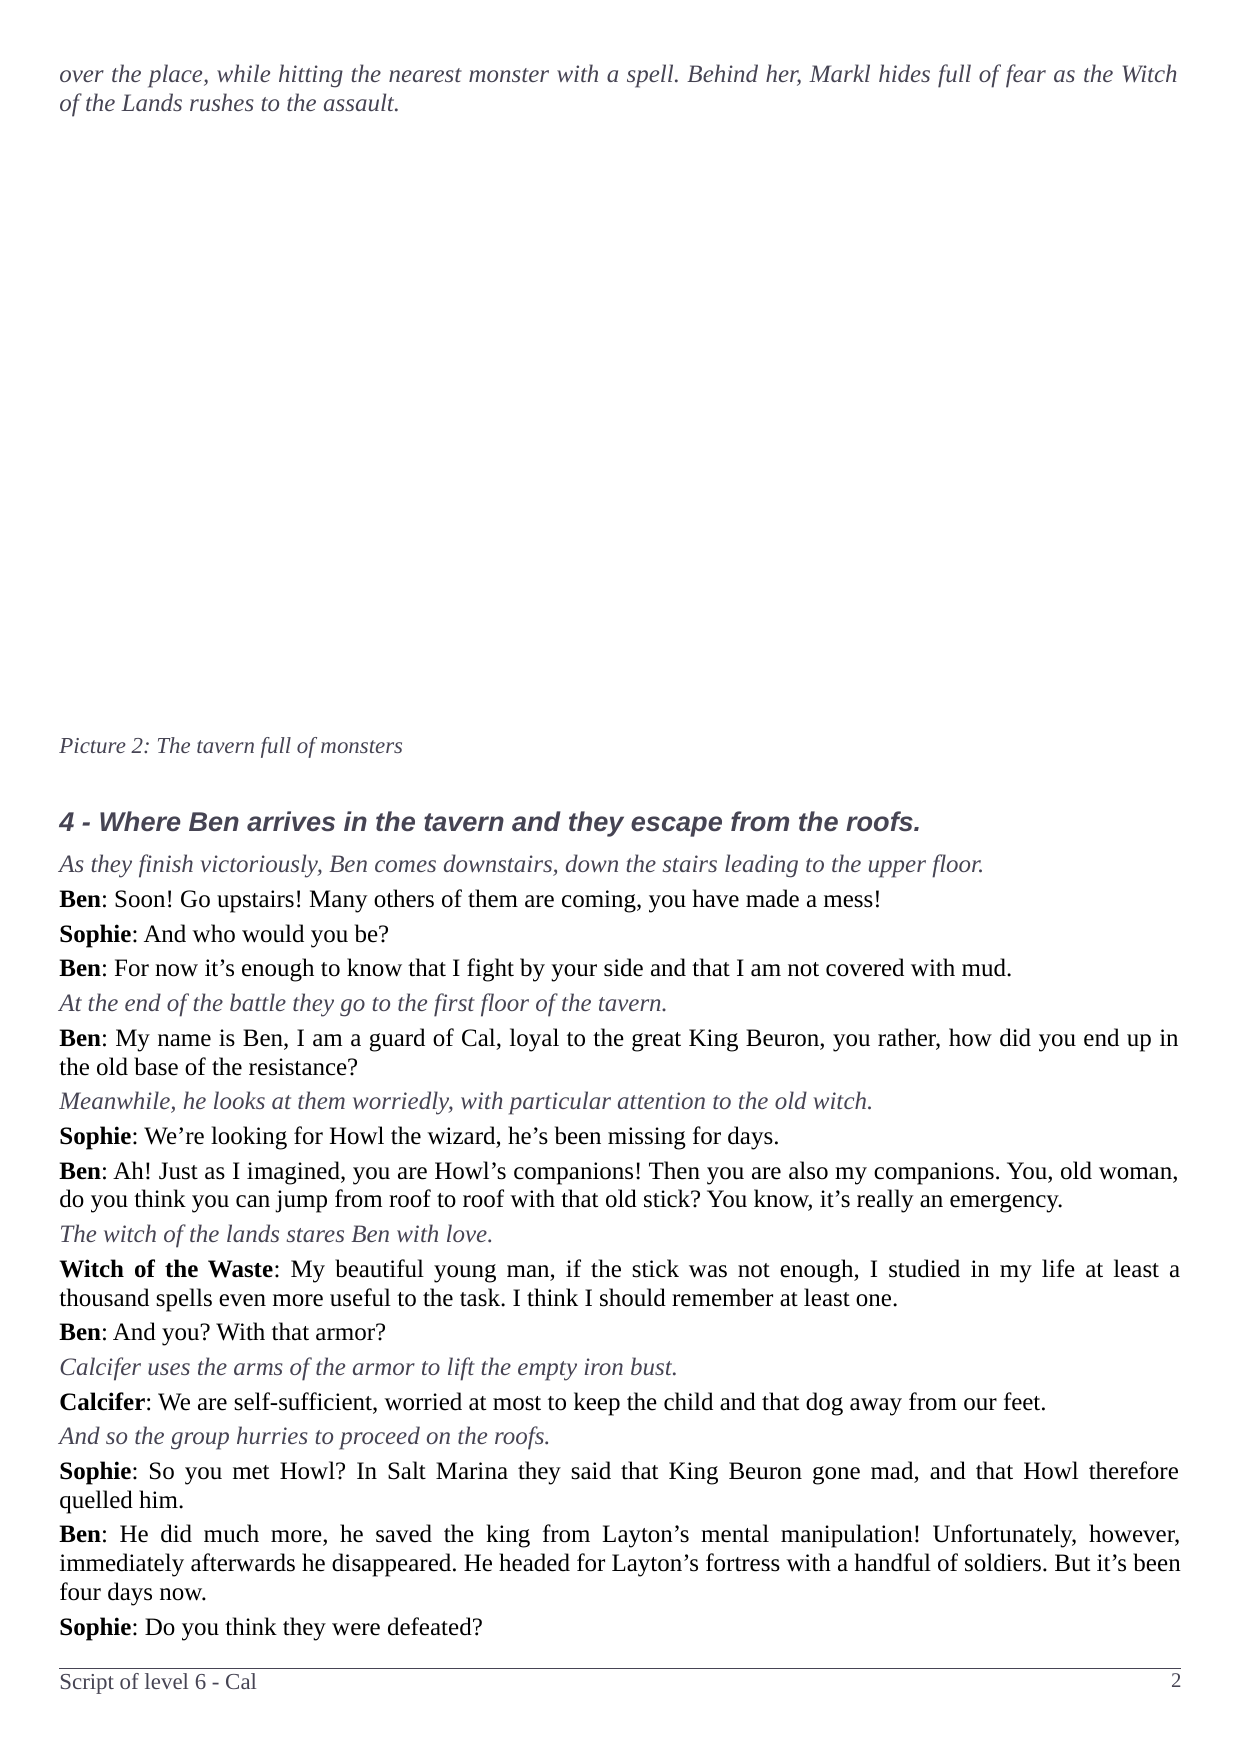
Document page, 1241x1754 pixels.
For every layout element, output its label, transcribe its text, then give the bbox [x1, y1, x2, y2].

text Meanwhile, he looks at them worriedly, with particular attention to the old witch. [59, 1086, 1181, 1115]
text Calcifer uses the arms of the armor to lift the empty iron bust. [59, 1352, 1181, 1381]
text Picture 2: The tavern full of monsters [59, 135, 1181, 758]
text Ben: My name is Ben, I am a guard of Cal, loyal to the great King Beuron, you rather, how did you end up in the old base of the resistance? [59, 1023, 1181, 1080]
text Sophie: And who would you be? [59, 919, 1181, 948]
text Ben: He did much more, he saved the king from Layton’s mental manipulation! Unfortunately, however, immediately afterwards he disappeared. He headed for Layton’s fortress with a handful of soldiers. But it’s been four days now. [59, 1519, 1181, 1606]
text At the end of the battle they go to the first floor of the tavern. [59, 988, 1181, 1017]
text Ben: Soon! Go upstairs! Many others of them are coming, you have made a mess! [59, 884, 1181, 913]
text Ben: And you? With that armor? [59, 1317, 1181, 1346]
text Sophie: So you met Howl? In Salt Marina they said that King Beuron gone mad, and that Howl therefore quelled him. [59, 1456, 1181, 1513]
text Witch of the Waste: My beautiful young man, if the stick was not enough, I studied in my life at least a thousand spells even more useful to the task. I think I should remember at least one. [59, 1254, 1181, 1311]
text The witch of the lands stares Ben with love. [59, 1219, 1181, 1248]
subtitle 4 - Where Ben arrives in the tavern and they escape from the roofs. [59, 806, 1181, 837]
text As they finish victoriously, Ben comes downstairs, down the stairs leading to the upper floor. [59, 849, 1181, 878]
text Ben: For now it’s enough to know that I fight by your side and that I am not covered with mud. [59, 953, 1181, 982]
text over the place, while hitting the nearest monster with a spell. Behind her, Markl hides full of fear as the Witch of the Lands rushes to the assault. [59, 59, 1181, 117]
text And so the group hurries to proceed on the roofs. [59, 1421, 1181, 1450]
text Sophie: Do you think they were defeated? [59, 1612, 1181, 1640]
text Ben: Ah! Just as I imagined, you are Howl’s companions! Then you are also my companions. You, old woman, do you think you can jump from roof to roof with that old stick? You know, it’s really an emergency. [59, 1156, 1181, 1213]
text Sophie: We’re looking for Howl the wizard, he’s been missing for days. [59, 1121, 1181, 1150]
text Calcifer: We are self-sufficient, worried at most to keep the child and that dog away from our feet. [59, 1387, 1181, 1415]
